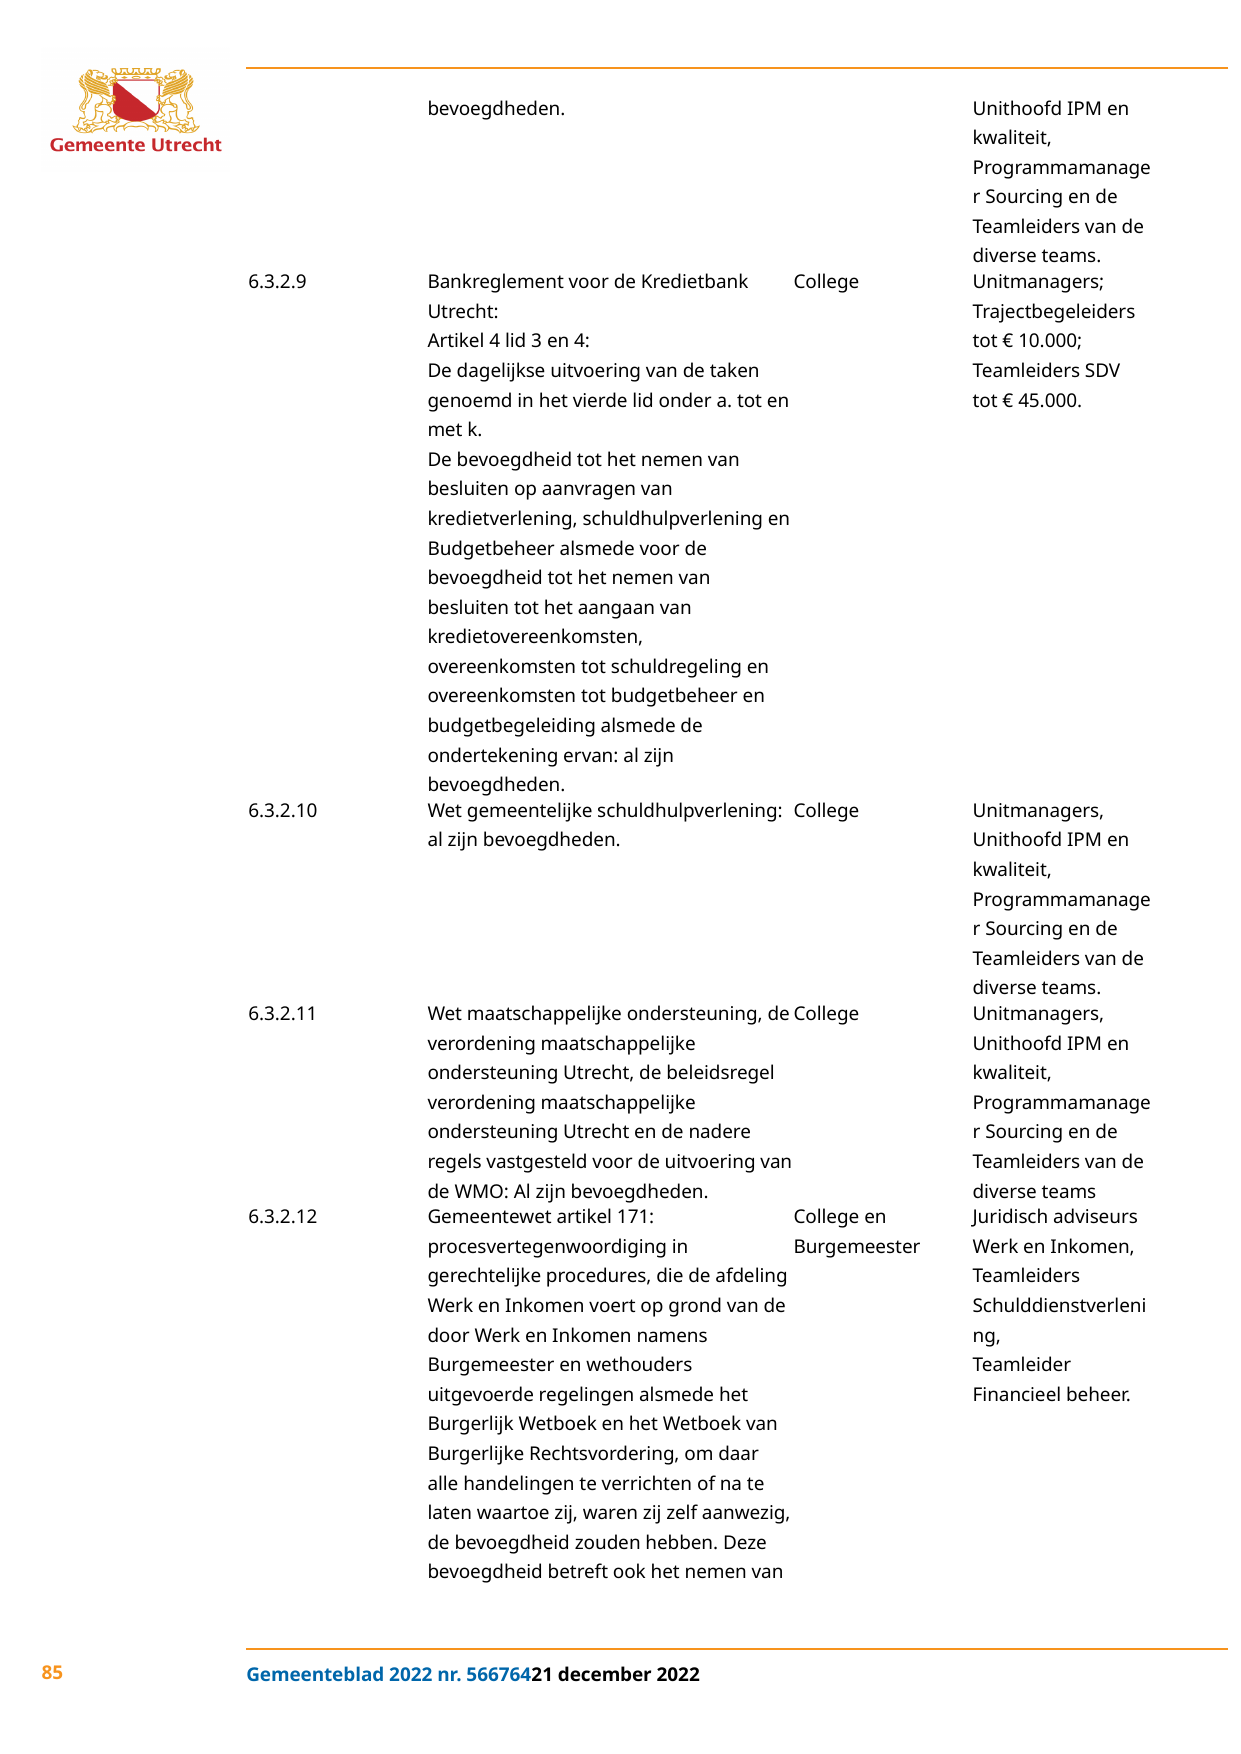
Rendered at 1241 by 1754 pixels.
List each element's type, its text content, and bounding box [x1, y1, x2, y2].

table_cell bevoegdheden. [427, 95, 793, 268]
table_cell Unitmanagers; Trajectbegeleiders tot € 10.000; Teamleiders SDV tot € 45.000. [973, 269, 1152, 797]
table_cell 6.3.2.9 [248, 269, 427, 797]
table_cell Unithoofd IPM en kwaliteit, Programmamanager Sourcing en de Teamleiders van de diverse teams. [973, 95, 1152, 268]
table_cell College en Burgemeester [793, 1204, 972, 1584]
table_cell Unitmanagers, Unithoofd IPM en kwaliteit, Programmamanager Sourcing en de Teamleiders van de diverse teams [973, 1000, 1152, 1203]
table_cell Wet maatschappelijke ondersteuning, de verordening maatschappelijke ondersteuning Utrecht, de beleidsregel verordening maatschappelijke ondersteuning Utrecht en de nadere regels vastgesteld voor de uitvoering van de WMO: Al zijn bevoegdheden. [427, 1000, 793, 1203]
table_cell 6.3.2.12 [248, 1204, 427, 1584]
table_cell Juridisch adviseurs Werk en Inkomen, Teamleiders Schulddienstverlening, Teamleider Financieel beheer. [973, 1204, 1152, 1584]
table_cell College [793, 797, 972, 1000]
table_cell [793, 95, 972, 268]
table_cell 6.3.2.11 [248, 1000, 427, 1203]
table_cell Gemeentewet artikel 171: procesvertegenwoordiging in gerechtelijke procedures, die de afdeling Werk en Inkomen voert op grond van de door Werk en Inkomen namens Burgemeester en wethouders uitgevoerde regelingen alsmede het Burgerlijk Wetboek en het Wetboek van Burgerlijke Rechtsvordering, om daar alle handelingen te verrichten of na te laten waartoe zij, waren zij zelf aanwezig, de bevoegdheid zouden hebben. Deze bevoegdheid betreft ook het nemen van [427, 1204, 793, 1584]
table_cell [248, 95, 427, 268]
table_cell College [793, 1000, 972, 1203]
table_cell Unitmanagers, Unithoofd IPM en kwaliteit, Programmamanager Sourcing en de Teamleiders van de diverse teams. [973, 797, 1152, 1000]
table_cell College [793, 269, 972, 797]
table_cell Wet gemeentelijke schuldhulpverlening: al zijn bevoegdheden. [427, 797, 793, 1000]
picture [41, 47, 231, 172]
table_cell 6.3.2.10 [248, 797, 427, 1000]
table_cell Bankreglement voor de Kredietbank Utrecht: Artikel 4 lid 3 en 4: De dagelijkse uitvoering van de taken genoemd in het vierde lid onder a. tot en met k. De bevoegdheid tot het nemen van besluiten op aanvragen van kredietverlening, schuldhulpverlening en Budgetbeheer alsmede voor de bevoegdheid tot het nemen van besluiten tot het aangaan van kredietovereenkomsten, overeenkomsten tot schuldregeling en overeenkomsten tot budgetbeheer en budgetbegeleiding alsmede de ondertekening ervan: al zijn bevoegdheden. [427, 269, 793, 797]
